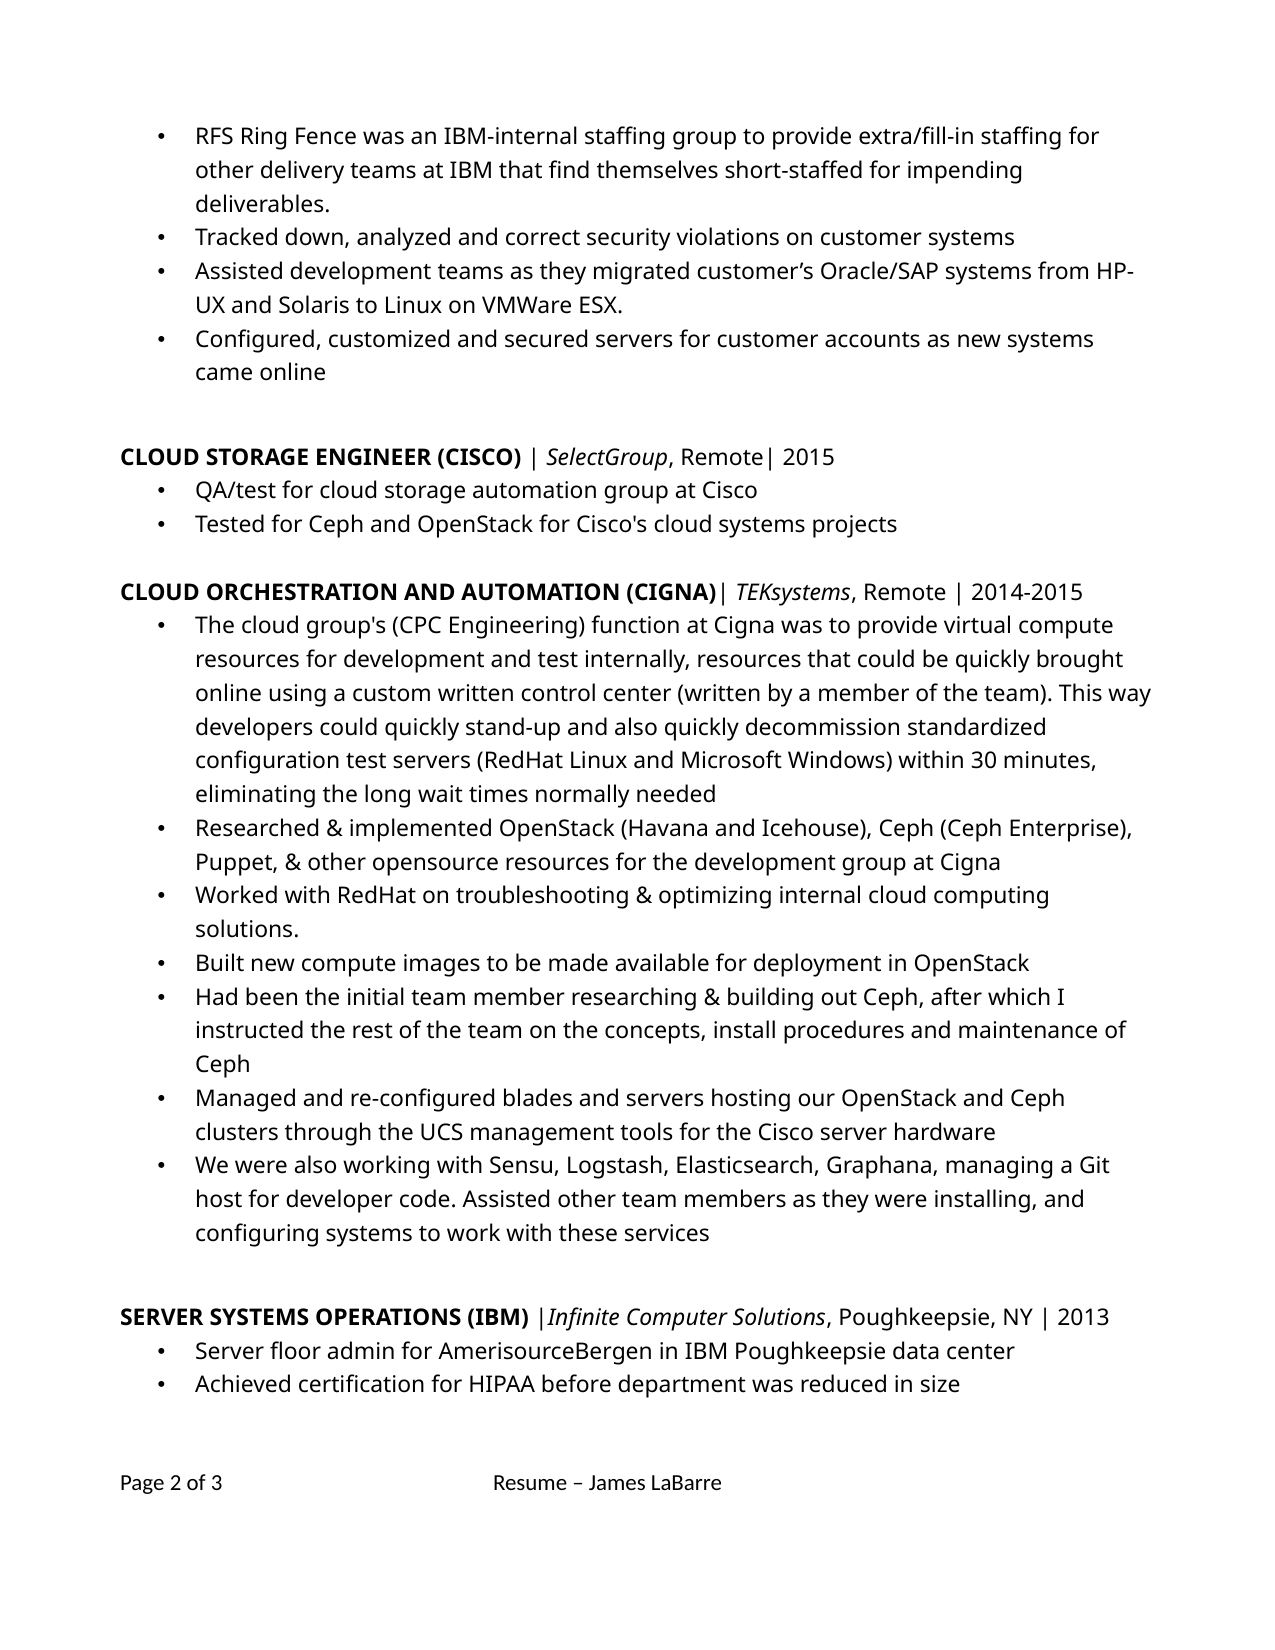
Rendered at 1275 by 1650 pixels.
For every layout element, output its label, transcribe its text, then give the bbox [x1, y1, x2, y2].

list Configured, customized and secured servers for customer accounts as new systems came online [157, 322, 1155, 387]
list The cloud group's (CPC Engineering) function at Cigna was to provide virtual compute resources for development and test internally, resources that could be quickly brought online using a custom written control center (written by a member of the team). This way developers could quickly stand-up and also quickly decommission standardized configuration test servers (RedHat Linux and Microsoft Windows) within 30 minutes, eliminating the long wait times normally needed [157, 609, 1155, 809]
list Tracked down, analyzed and correct security violations on customer systems [157, 221, 1155, 252]
list Achieved certification for HIPAA before department was reduced in size [157, 1368, 1155, 1399]
text CLOUD ORCHESTRATION AND AUTOMATION (CIGNA)| TEKsystems, Remote | 2014-2015 [120, 575, 1155, 607]
list Server floor admin for AmerisourceBergen in IBM Poughkeepsie data center [157, 1334, 1155, 1366]
text SERVER SYSTEMS OPERATIONS (IBM) |Infinite Computer Solutions, Poughkeepsie, NY | 2013 [120, 1301, 1155, 1332]
list We were also working with Sensu, Logstash, Elasticsearch, Graphana, managing a Git host for developer code. Assisted other team members as they were installing, and configuring systems to work with these services [157, 1149, 1155, 1248]
list Managed and re-configured blades and servers hosting our OpenStack and Ceph clusters through the UCS management tools for the Cisco server hardware [157, 1082, 1155, 1147]
list Had been the initial team member researching & building out Ceph, after which I instructed the rest of the team on the concepts, install procedures and maintenance of Ceph [157, 980, 1155, 1079]
list Assisted development teams as they migrated customer’s Oracle/SAP systems from HP-UX and Solaris to Linux on VMWare ESX. [157, 255, 1155, 320]
list Researched & implemented OpenStack (Havana and Icehouse), Ceph (Ceph Enterprise), Puppet, & other opensource resources for the development group at Cigna [157, 812, 1155, 877]
list RFS Ring Fence was an IBM-internal staffing group to provide extra/fill-in staffing for other delivery teams at IBM that find themselves short-staffed for impending deliverables. [157, 120, 1155, 219]
list Built new compute images to be made available for deployment in OpenStack [157, 947, 1155, 978]
list Worked with RedHat on troubleshooting & optimizing internal cloud computing solutions. [157, 879, 1155, 944]
text CLOUD STORAGE ENGINEER (CISCO) | SelectGroup, Remote| 2015 [120, 440, 1155, 472]
list Tested for Ceph and OpenStack for Cisco's cloud systems projects [157, 508, 1155, 539]
list QA/test for cloud storage automation group at Cisco [157, 474, 1155, 505]
